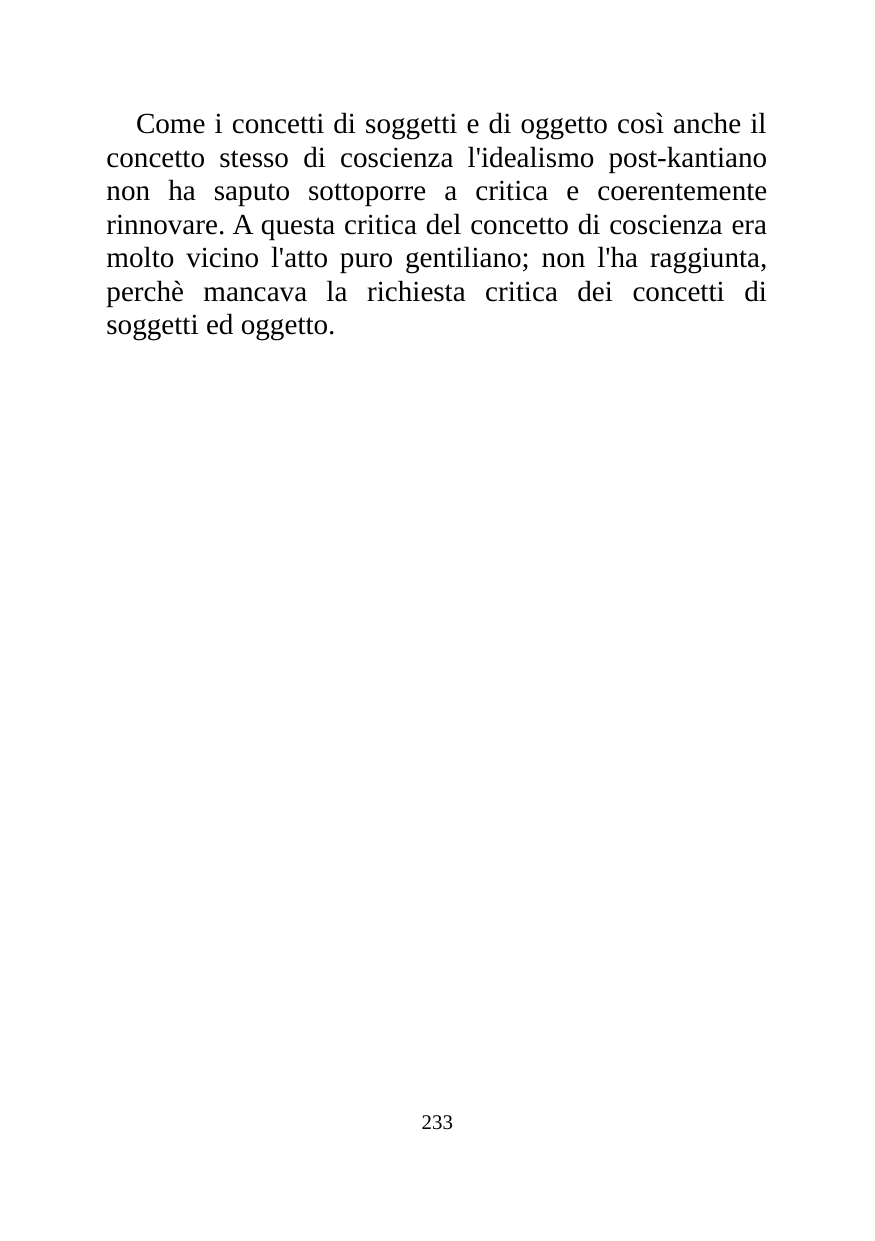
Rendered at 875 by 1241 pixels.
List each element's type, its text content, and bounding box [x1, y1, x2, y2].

text Come i concetti di soggetti e di oggetto così anche il concetto stesso di coscienza l'idealismo post-kantiano non ha saputo sottoporre a critica e coerentemente rinnovare. A questa critica del concetto di coscienza era molto vicino l'atto puro gentiliano; non l'ha raggiunta, perchè mancava la richiesta critica dei concetti di soggetti ed oggetto. [106, 106, 768, 341]
